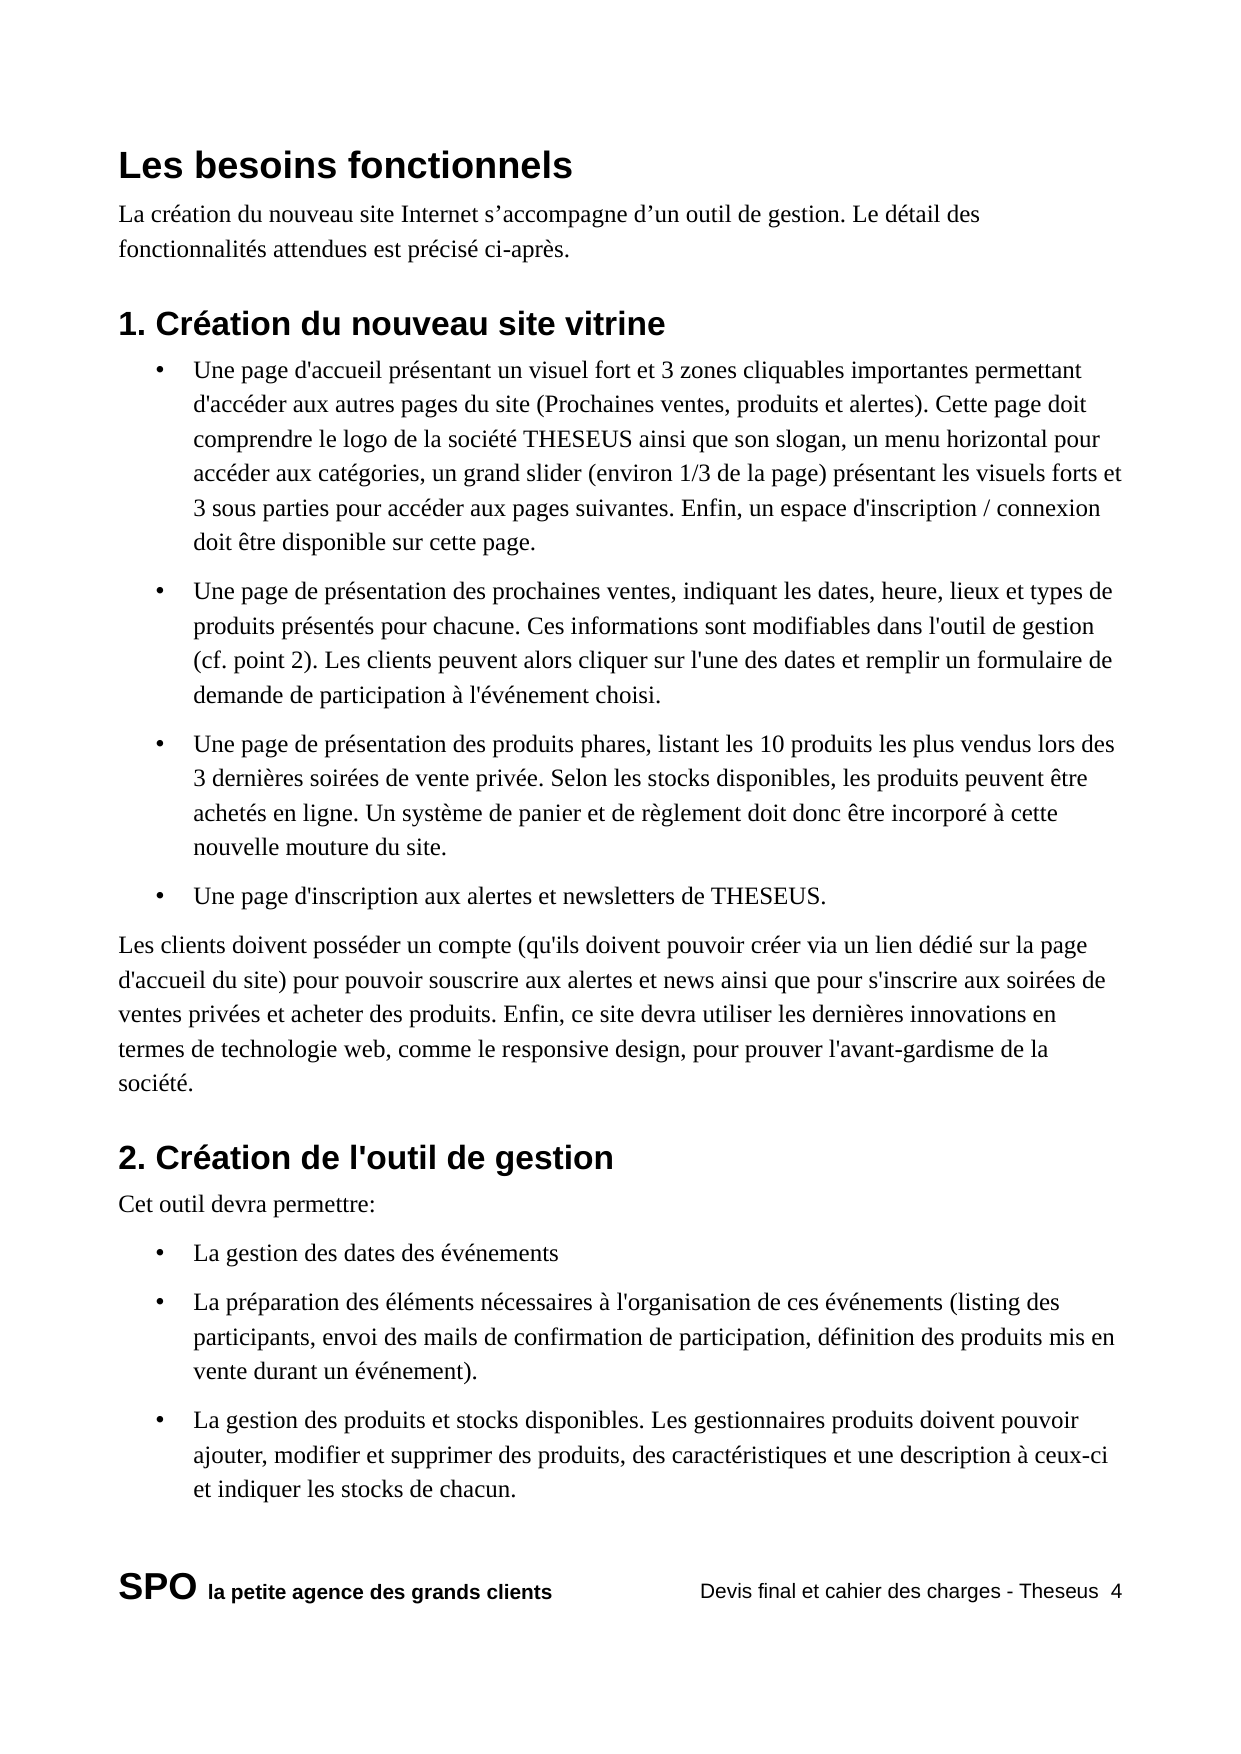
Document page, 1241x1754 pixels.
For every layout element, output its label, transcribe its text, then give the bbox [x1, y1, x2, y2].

subtitle Les besoins fonctionnels [118, 143, 1122, 187]
text Les clients doivent posséder un compte (qu'ils doivent pouvoir créer via un lien dédié sur la page d'accueil du site) pour pouvoir souscrire aux alertes et news ainsi que pour s'inscrire aux soirées de ventes privées et acheter des produits. Enfin, ce site devra utiliser les dernières innovations en termes de technologie web, comme le responsive design, pour prouver l'avant-gardisme de la société. [118, 930, 1122, 1097]
list Une page d'accueil présentant un visuel fort et 3 zones cliquables importantes permettant d'accéder aux autres pages du site (Prochaines ventes, produits et alertes). Cette page doit comprendre le logo de la société THESEUS ainsi que son slogan, un menu horizontal pour accéder aux catégories, un grand slider (environ 1/3 de la page) présentant les visuels forts et 3 sous parties pour accéder aux pages suivantes. Enfin, un espace d'inscription / connexion doit être disponible sur cette page. [156, 355, 1122, 556]
list Une page de présentation des produits phares, listant les 10 produits les plus vendus lors des 3 dernières soirées de vente privée. Selon les stocks disponibles, les produits peuvent être achetés en ligne. Un système de panier et de règlement doit donc être incorporé à cette nouvelle mouture du site. [156, 729, 1122, 861]
list Une page d'inscription aux alertes et newsletters de THESEUS. [156, 881, 1122, 910]
subtitle 2. Création de l'outil de gestion [118, 1138, 1122, 1177]
text La création du nouveau site Internet s’accompagne d’un outil de gestion. Le détail des fonctionnalités attendues est précisé ci-après. [118, 199, 1122, 262]
list Une page de présentation des prochaines ventes, indiquant les dates, heure, lieux et types de produits présentés pour chacune. Ces informations sont modifiables dans l'outil de gestion (cf. point 2). Les clients peuvent alors cliquer sur l'une des dates et remplir un formulaire de demande de participation à l'événement choisi. [156, 576, 1122, 708]
list La préparation des éléments nécessaires à l'organisation de ces événements (listing des participants, envoi des mails de confirmation de participation, définition des produits mis en vente durant un événement). [156, 1287, 1122, 1385]
list La gestion des produits et stocks disponibles. Les gestionnaires produits doivent pouvoir ajouter, modifier et supprimer des produits, des caractéristiques et une description à ceux-ci et indiquer les stocks de chacun. [156, 1405, 1122, 1503]
subtitle 1. Création du nouveau site vitrine [118, 304, 1122, 342]
text Cet outil devra permettre: [118, 1189, 1122, 1218]
list La gestion des dates des événements [156, 1238, 1122, 1267]
